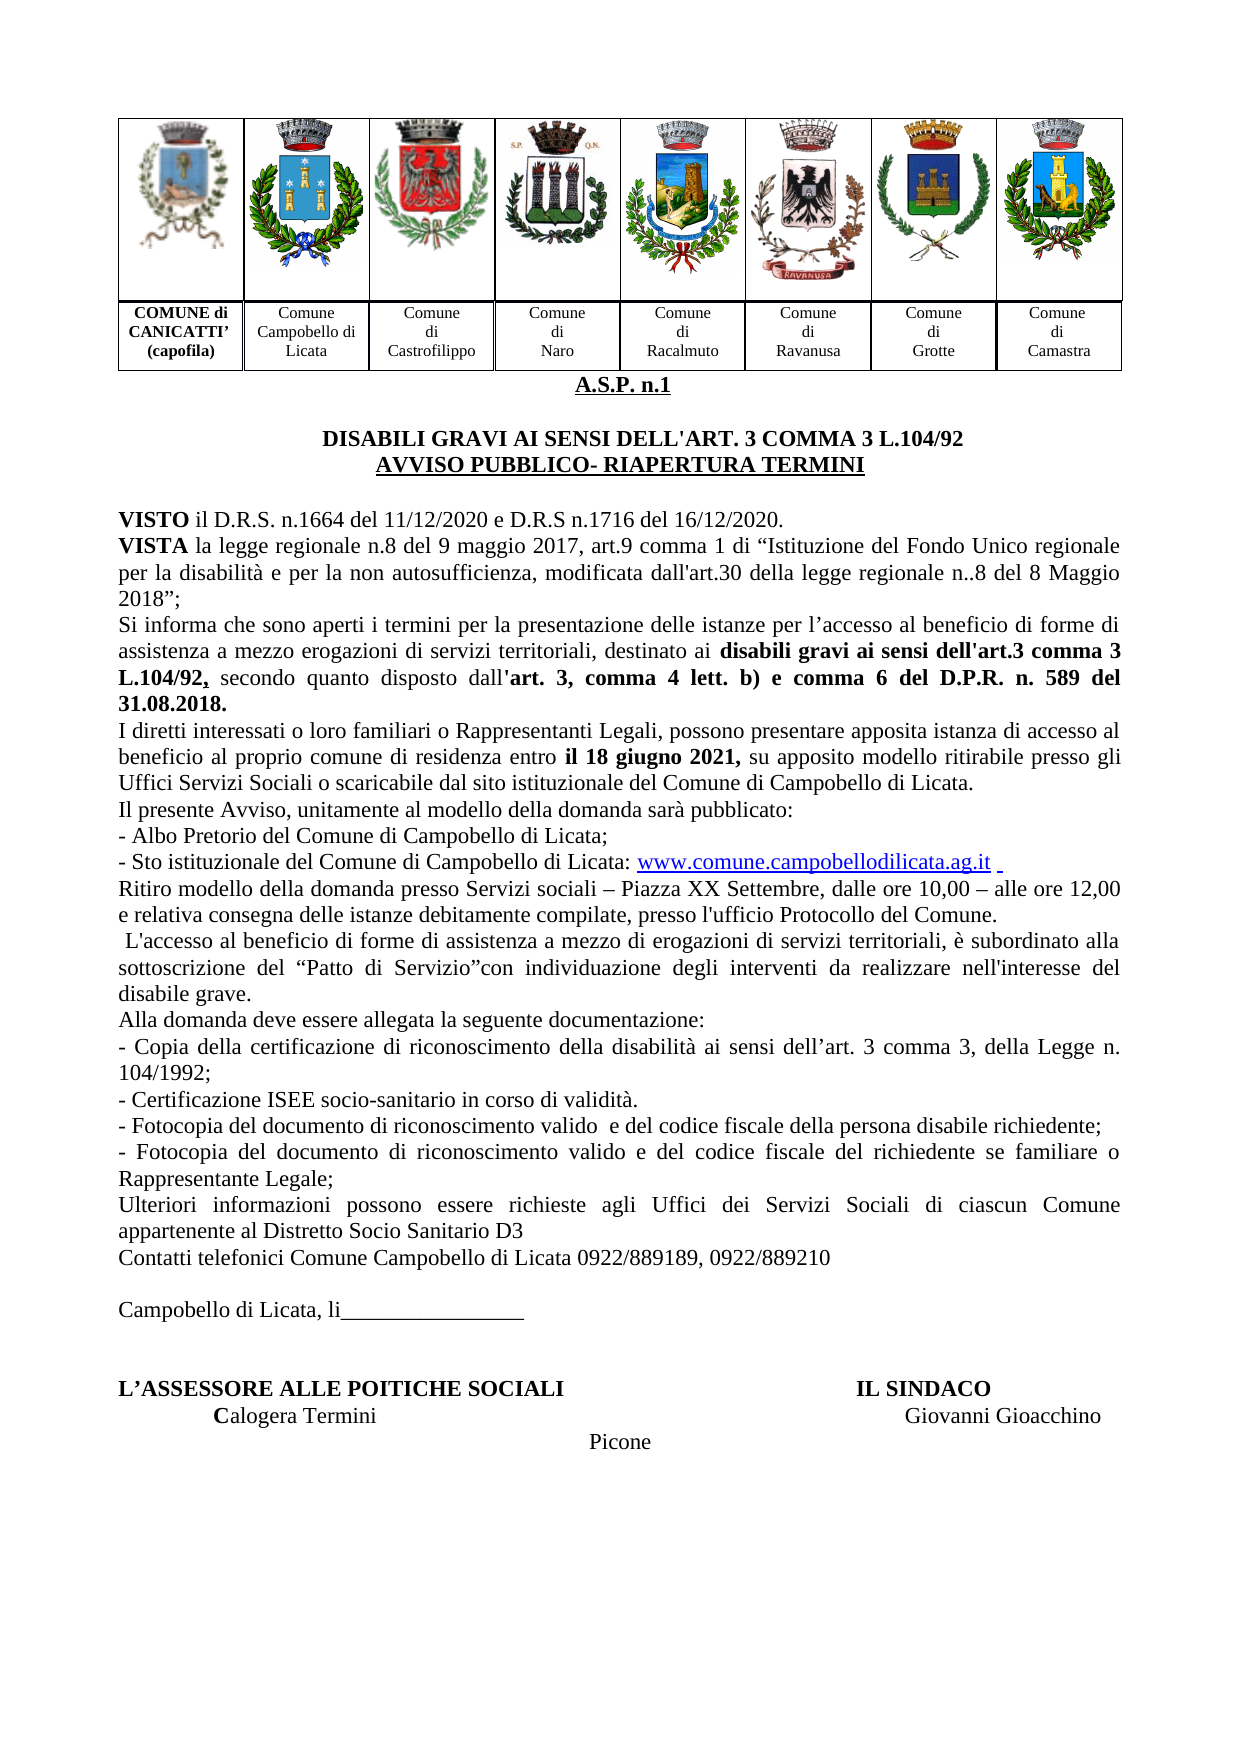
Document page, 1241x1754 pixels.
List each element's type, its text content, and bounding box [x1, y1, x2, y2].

table_header [370, 119, 494, 300]
text L'accesso al beneficio di forme di assistenza a mezzo di erogazioni di servizi territoriali, è subordinato alla sottoscrizione del “Patto di Servizio”con individuazione degli interventi da realizzare nell'interesse del disabile grave. [118, 927, 1122, 1007]
text VISTA la legge regionale n.8 del 9 maggio 2017, art.9 comma 1 di “Istituzione del Fondo Unico regionale per la disabilità e per la non autosufficienza, modificata dall'art.30 della legge regionale n..8 del 8 Maggio 2018”; [118, 532, 1122, 611]
text - Albo Pretorio del Comune di Campobello di Licata; [118, 822, 1122, 848]
table_cell Comune di Grotte [872, 303, 995, 370]
text VISTO il D.R.S. n.1664 del 11/12/2020 e D.R.S n.1716 del 16/12/2020. [118, 506, 1122, 532]
table_header [496, 119, 620, 300]
text DISABILI GRAVI AI SENSI DELL'ART. 3 COMMA 3 L.104/92 [118, 425, 1122, 451]
text Calogera Termini Giovanni Gioacchino Picone [118, 1402, 1122, 1454]
table_cell Comune di Camastra [998, 303, 1121, 370]
text Il presente Avviso, unitamente al modello della domanda sarà pubblicato: [118, 796, 1122, 822]
table_cell Comune di Castrofilippo [370, 303, 493, 370]
text Ulteriori informazioni possono essere richieste agli Uffici dei Servizi Sociali di ciascun Comune appartenente al Distretto Socio Sanitario D3 [118, 1191, 1122, 1244]
table_cell Comune di Naro [496, 303, 619, 370]
text Alla domanda deve essere allegata la seguente documentazione: [118, 1007, 1122, 1033]
table_cell Comune Campobello di Licata [245, 303, 368, 370]
table_cell Comune di Ravanusa [746, 303, 870, 370]
text - Fotocopia del documento di riconoscimento valido e del codice fiscale del richiedente se familiare o Rappresentante Legale; [118, 1138, 1122, 1191]
text Campobello di Licata, li________________ [118, 1296, 1122, 1323]
table_header [746, 119, 871, 300]
table_header [245, 119, 369, 300]
text - Sto istituzionale del Comune di Campobello di Licata: www.comune.campobellodilicata.ag.it [118, 848, 1122, 875]
table_header [997, 119, 1122, 300]
text - Copia della certificazione di riconoscimento della disabilità ai sensi dell’art. 3 comma 3, della Legge n. 104/1992; [118, 1033, 1122, 1086]
text - Fotocopia del documento di riconoscimento valido e del codice fiscale della persona disabile richiedente; [118, 1112, 1122, 1138]
text - Certificazione ISEE socio-sanitario in corso di validità. [118, 1086, 1122, 1112]
table_header [872, 119, 996, 300]
text A.S.P. n.1 [118, 371, 1122, 397]
text AVVISO PUBBLICO- RIAPERTURA TERMINI [118, 451, 1122, 478]
text L’ASSESSORE ALLE POITICHE SOCIALI IL SINDACO [118, 1376, 1122, 1402]
table_header [621, 119, 745, 300]
text I diretti interessati o loro familiari o Rappresentanti Legali, possono presentare apposita istanza di accesso al beneficio al proprio comune di residenza entro il 18 giugno 2021, su apposito modello ritirabile presso gli Uffici Servizi Sociali o scaricabile dal sito istituzionale del Comune di Campobello di Licata. [118, 717, 1122, 796]
text Ritiro modello della domanda presso Servizi sociali – Piazza XX Settembre, dalle ore 10,00 – alle ore 12,00 e relativa consegna delle istanze debitamente compilate, presso l'ufficio Protocollo del Comune. [118, 875, 1122, 927]
table_cell Comune di Racalmuto [621, 303, 744, 370]
table_cell COMUNE di CANICATTI’ (capofila) [119, 303, 242, 370]
table_header [119, 119, 243, 300]
text Si informa che sono aperti i termini per la presentazione delle istanze per l’accesso al beneficio di forme di assistenza a mezzo erogazioni di servizi territoriali, destinato ai disabili gravi ai sensi dell'art.3 comma 3 L.104/92, secondo quanto disposto dall'art. 3, comma 4 lett. b) e comma 6 del D.P.R. n. 589 del 31.08.2018. [118, 611, 1122, 717]
text Contatti telefonici Comune Campobello di Licata 0922/889189, 0922/889210 [118, 1244, 1122, 1270]
